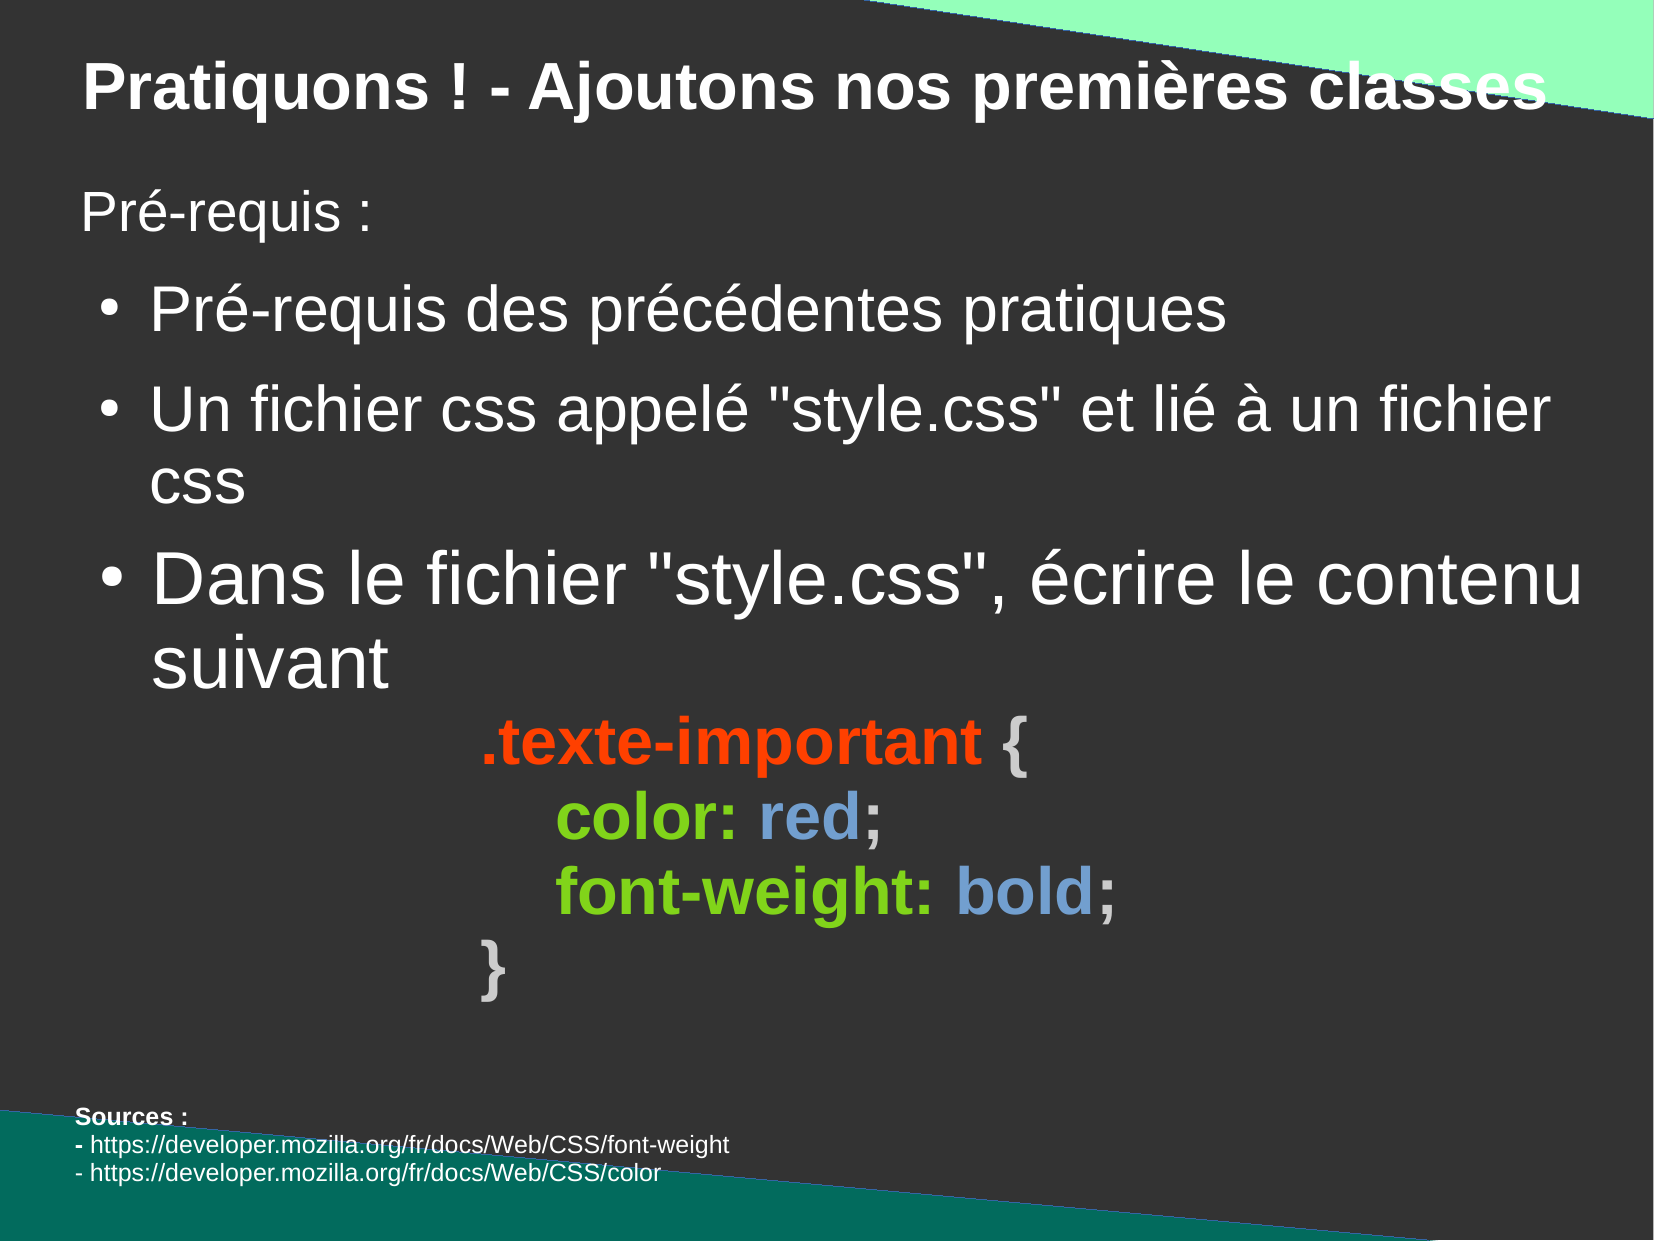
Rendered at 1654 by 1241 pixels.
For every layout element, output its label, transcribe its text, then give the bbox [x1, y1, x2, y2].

list Dans le fichier "style.css", écrire le contenu suivant [80, 536, 1605, 709]
title Pratiquons ! - Ajoutons nos premières classes [82, 49, 1571, 152]
list Pré-requis : Pré-requis des précédentes pratiques Un fichier css appelé "style.css" et lié à un fichier css [80, 180, 1620, 520]
text_box .texte-important { color: red; font-weight: bold; } [465, 696, 1189, 1011]
text_box [864, 0, 1654, 119]
text_box Sources : - https://developer.mozilla.org/fr/docs/Web/CSS/font-weight - https://developer.mozilla.org/fr/docs/Web/CSS/color [60, 1094, 1546, 1227]
